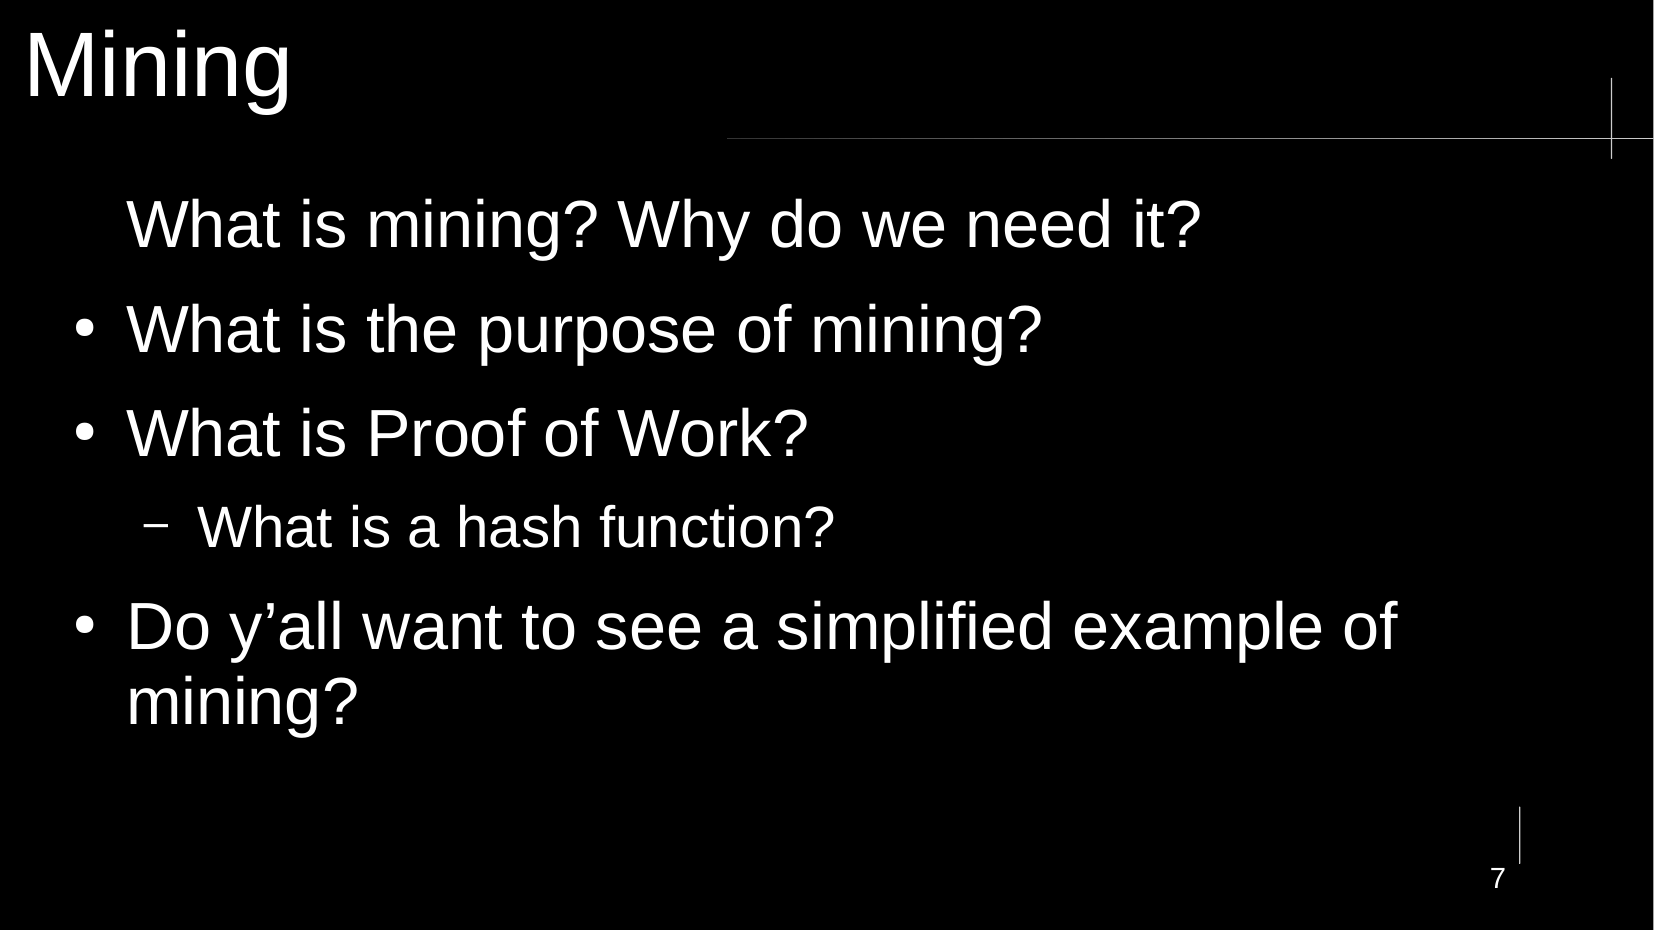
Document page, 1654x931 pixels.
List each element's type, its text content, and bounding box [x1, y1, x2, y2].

title Mining [23, 11, 1589, 119]
list What is mining? Why do we need it? What is the purpose of mining? What is Proof of Work? What is a hash function? Do y’all want to see a simplified example of mining? [55, 187, 1544, 833]
